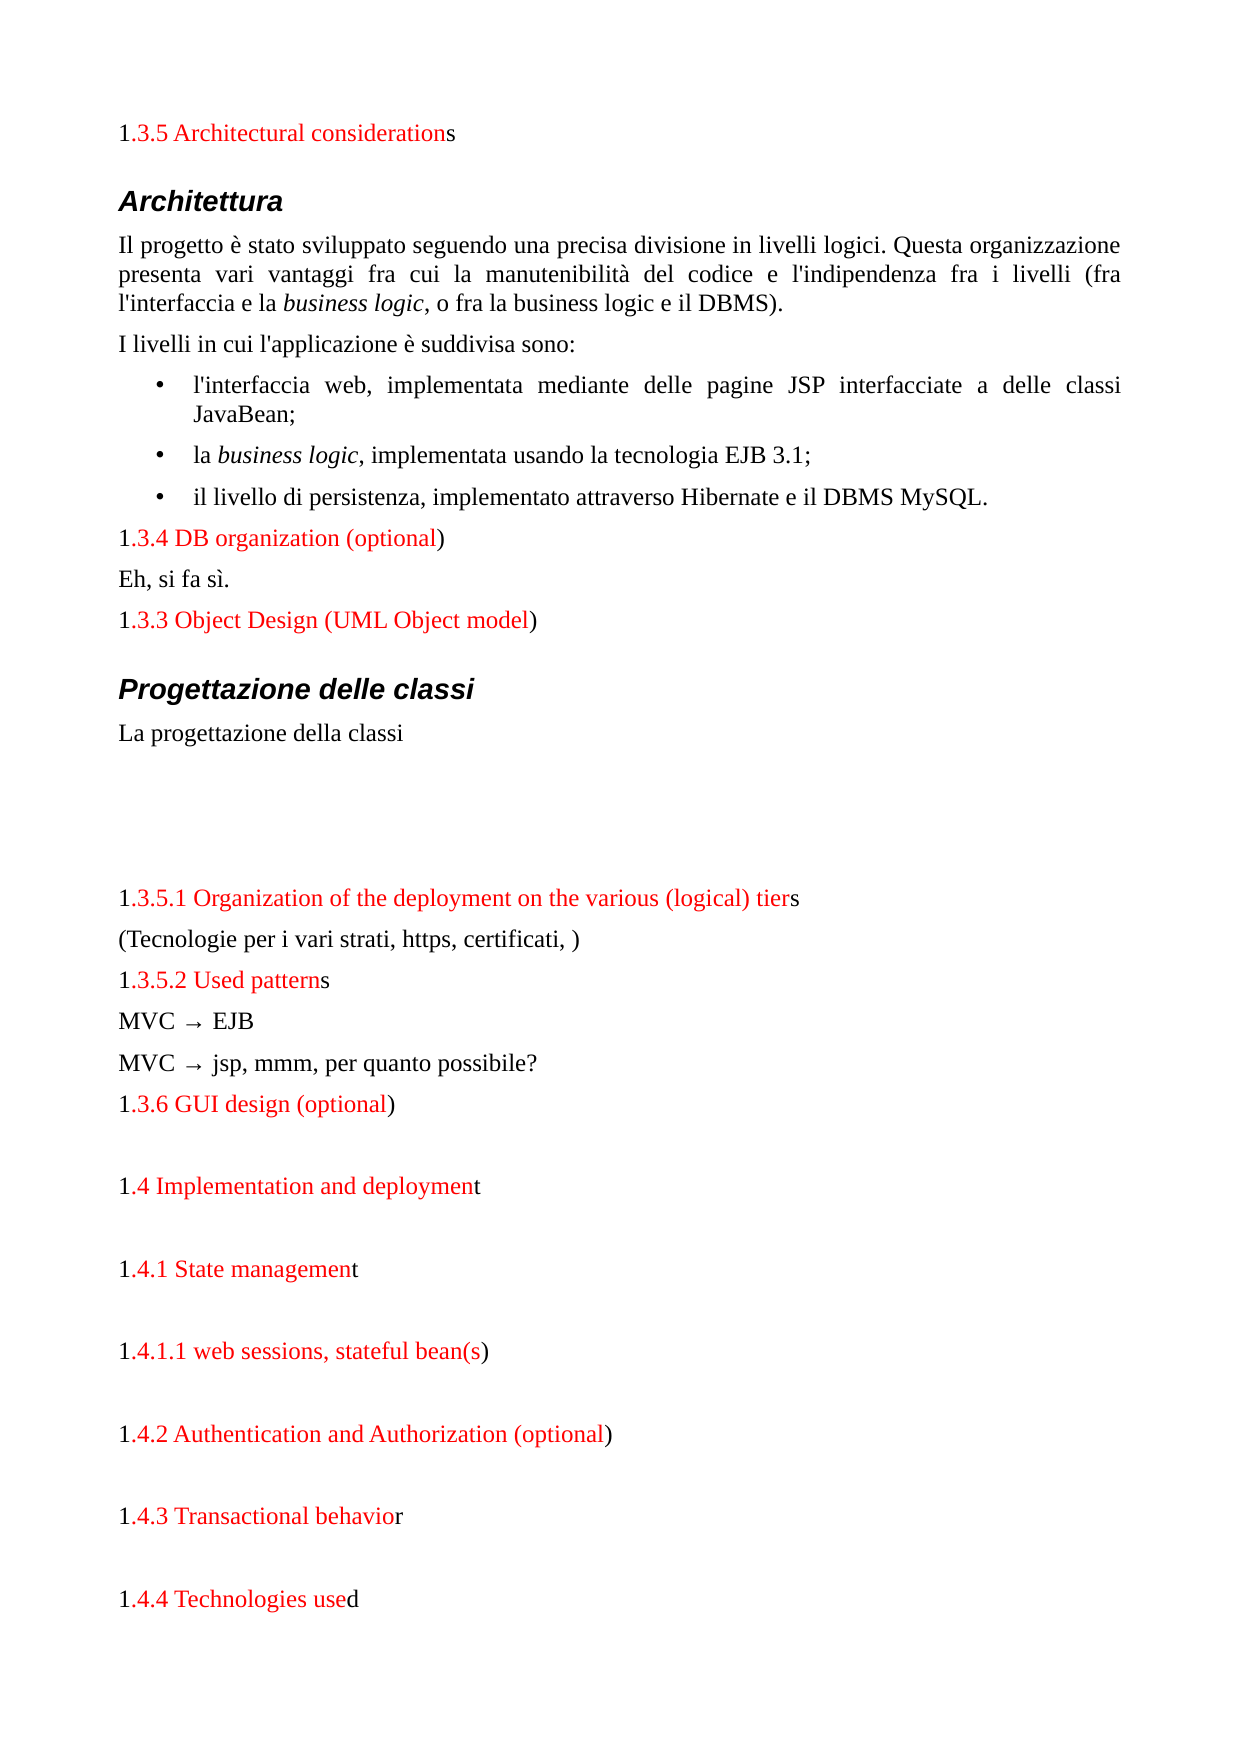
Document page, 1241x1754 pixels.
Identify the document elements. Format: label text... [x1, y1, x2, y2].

text 1.4 Implementation and deployment [118, 1171, 1122, 1200]
text (Tecnologie per i vari strati, https, certificati, ) [118, 924, 1122, 953]
text MVC → jsp, mmm, per quanto possibile? [118, 1048, 1122, 1076]
text Il progetto è stato sviluppato seguendo una precisa divisione in livelli logici. Questa organizzazione presenta vari vantaggi fra cui la manutenibilità del codice e l'indipendenza fra i livelli (fra l'interfaccia e la business logic, o fra la business logic e il DBMS). [118, 230, 1122, 317]
subtitle Progettazione delle classi [118, 672, 1122, 705]
text I livelli in cui l'applicazione è suddivisa sono: [118, 329, 1122, 358]
text 1.3.5.1 Organization of the deployment on the various (logical) tiers [118, 883, 1122, 911]
list il livello di persistenza, implementato attraverso Hibernate e il DBMS MySQL. [156, 482, 1122, 510]
text 1.3.3 Object Design (UML Object model) [118, 605, 1122, 634]
text 1.4.1.1 web sessions, stateful bean(s) [118, 1336, 1122, 1365]
subtitle Architettura [118, 184, 1122, 218]
text 1.3.4 DB organization (optional) [118, 523, 1122, 552]
text 1.4.1 State management [118, 1254, 1122, 1283]
text 1.4.4 Technologies used [118, 1584, 1122, 1613]
text La progettazione della classi [118, 718, 1122, 746]
list la business logic, implementata usando la tecnologia EJB 3.1; [156, 440, 1122, 469]
text 1.4.2 Authentication and Authorization (optional) [118, 1419, 1122, 1448]
text 1.4.3 Transactional behavior [118, 1501, 1122, 1530]
text 1.3.6 GUI design (optional) [118, 1089, 1122, 1118]
text 1.3.5 Architectural considerations [118, 118, 1122, 147]
list l'interfaccia web, implementata mediante delle pagine JSP interfacciate a delle classi JavaBean; [156, 370, 1122, 428]
text 1.3.5.2 Used patterns [118, 965, 1122, 994]
text Eh, si fa sì. [118, 564, 1122, 593]
text MVC → EJB [118, 1006, 1122, 1035]
